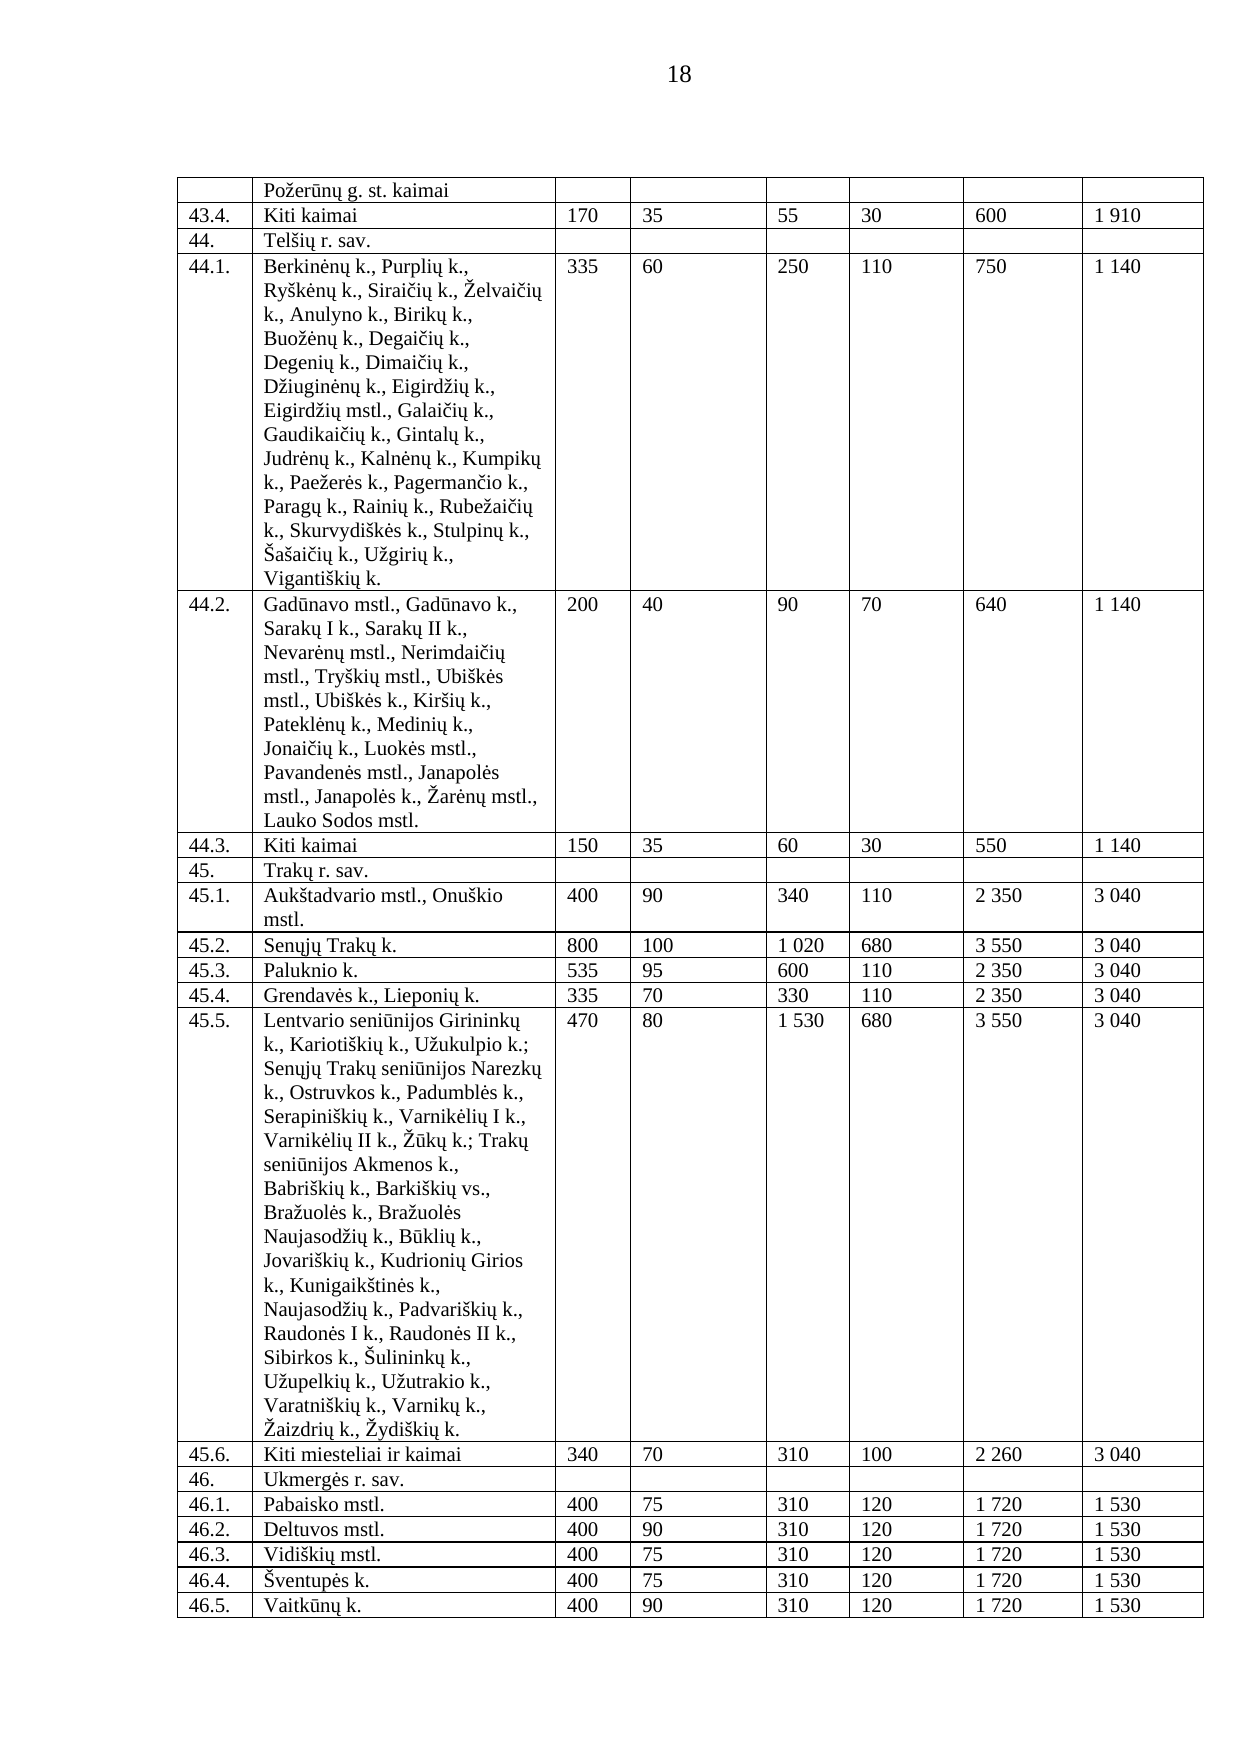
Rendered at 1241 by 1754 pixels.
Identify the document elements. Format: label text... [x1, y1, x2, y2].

table_cell 120 [850, 1543, 963, 1566]
table_cell 470 [556, 1008, 630, 1441]
table_cell 1 530 [1083, 1492, 1203, 1516]
table_cell 1 140 [1083, 254, 1203, 590]
table_cell 400 [556, 1568, 630, 1592]
table_cell 45.4. [178, 983, 252, 1007]
table_cell 330 [767, 983, 849, 1007]
table_cell 45.2. [178, 933, 252, 957]
table_cell 70 [631, 983, 766, 1007]
table_cell 170 [556, 203, 630, 227]
table_cell [964, 1467, 1082, 1491]
table_cell 2 350 [964, 883, 1082, 931]
table_cell 310 [767, 1543, 849, 1566]
table_cell 600 [767, 958, 849, 982]
table_cell [1083, 858, 1203, 882]
table_cell [631, 1467, 766, 1491]
table_cell 110 [850, 983, 963, 1007]
table_cell 45.6. [178, 1442, 252, 1466]
table_cell 335 [556, 254, 630, 590]
table_cell [850, 1467, 963, 1491]
table_cell [556, 178, 630, 202]
table_cell 1 720 [964, 1593, 1082, 1617]
table_cell Trakų r. sav. [253, 858, 555, 882]
table_cell 110 [850, 254, 963, 590]
table_cell 90 [631, 1593, 766, 1617]
table_cell 35 [631, 203, 766, 227]
table_cell 680 [850, 1008, 963, 1441]
table_cell 750 [964, 254, 1082, 590]
table_cell [1083, 178, 1203, 202]
table_cell 30 [850, 203, 963, 227]
table_cell Kiti kaimai [253, 203, 555, 227]
table_cell 3 040 [1083, 933, 1203, 957]
table_cell Grendavės k., Lieponių k. [253, 983, 555, 1007]
table_cell [556, 858, 630, 882]
table_cell 310 [767, 1593, 849, 1617]
table_cell [1083, 1467, 1203, 1491]
table_cell Kiti miesteliai ir kaimai [253, 1442, 555, 1466]
table_cell [178, 178, 252, 202]
table_cell 340 [767, 883, 849, 931]
table_cell 1 140 [1083, 833, 1203, 857]
table_cell Lentvario seniūnijos Girininkų k., Kariotiškių k., Užukulpio k.; Senųjų Trakų seniūnijos Narezkų k., Ostruvkos k., Padumblės k., Serapiniškių k., Varnikėlių I k., Varnikėlių II k., Žūkų k.; Trakų seniūnijos Akmenos k., Babriškių k., Barkiškių vs., Bražuolės k., Bražuolės Naujasodžių k., Būklių k., Jovariškių k., Kudrionių Girios k., Kunigaikštinės k., Naujasodžių k., Padvariškių k., Raudonės I k., Raudonės II k., Sibirkos k., Šulininkų k., Užupelkių k., Užutrakio k., Varatniškių k., Varnikų k., Žaizdrių k., Žydiškių k. [253, 1008, 555, 1441]
table_cell 70 [850, 591, 963, 832]
table_cell 1 140 [1083, 591, 1203, 832]
table_cell 55 [767, 203, 849, 227]
table_cell 400 [556, 1517, 630, 1541]
table_cell 90 [631, 1517, 766, 1541]
table_cell 3 040 [1083, 1442, 1203, 1466]
table_cell 400 [556, 1593, 630, 1617]
table_cell [1083, 229, 1203, 252]
table_cell 1 530 [1083, 1593, 1203, 1617]
table_cell Pabaisko mstl. [253, 1492, 555, 1516]
table_cell [964, 858, 1082, 882]
table_cell 400 [556, 1543, 630, 1566]
table_cell 44.2. [178, 591, 252, 832]
table_cell 1 530 [1083, 1543, 1203, 1566]
table_cell 60 [767, 833, 849, 857]
table_cell Senųjų Trakų k. [253, 933, 555, 957]
table_cell 70 [631, 1442, 766, 1466]
table_cell [767, 229, 849, 252]
table_cell 110 [850, 958, 963, 982]
table_cell 90 [631, 883, 766, 931]
table_cell 44.3. [178, 833, 252, 857]
table_cell 46.5. [178, 1593, 252, 1617]
table_cell 1 020 [767, 933, 849, 957]
table_cell [767, 858, 849, 882]
table_cell 3 040 [1083, 1008, 1203, 1441]
table_cell 60 [631, 254, 766, 590]
table_cell 75 [631, 1492, 766, 1516]
table_cell 1 530 [1083, 1517, 1203, 1541]
table_cell 400 [556, 883, 630, 931]
table_cell Kiti kaimai [253, 833, 555, 857]
table_cell 46.2. [178, 1517, 252, 1541]
table_cell Požerūnų g. st. kaimai [253, 178, 555, 202]
table_cell 75 [631, 1568, 766, 1592]
table_cell 3 040 [1083, 958, 1203, 982]
table_cell 44.1. [178, 254, 252, 590]
table_cell 3 040 [1083, 983, 1203, 1007]
table_cell 120 [850, 1517, 963, 1541]
table_cell 1 720 [964, 1568, 1082, 1592]
table_cell [850, 178, 963, 202]
table_cell 95 [631, 958, 766, 982]
table_cell 35 [631, 833, 766, 857]
table_cell 80 [631, 1008, 766, 1441]
table_cell [767, 178, 849, 202]
table_cell [556, 1467, 630, 1491]
table_cell 43.4. [178, 203, 252, 227]
table_cell Šventupės k. [253, 1568, 555, 1592]
table_cell 90 [767, 591, 849, 832]
table_cell 335 [556, 983, 630, 1007]
table_cell 200 [556, 591, 630, 832]
table_cell 310 [767, 1517, 849, 1541]
table_cell 310 [767, 1492, 849, 1516]
table_cell 550 [964, 833, 1082, 857]
table_cell 100 [850, 1442, 963, 1466]
table_cell 1 530 [767, 1008, 849, 1441]
table_cell [964, 229, 1082, 252]
table_cell 1 720 [964, 1517, 1082, 1541]
table_cell Telšių r. sav. [253, 229, 555, 252]
table_cell Berkinėnų k., Purplių k., Ryškėnų k., Siraičių k., Želvaičių k., Anulyno k., Birikų k., Buožėnų k., Degaičių k., Degenių k., Dimaičių k., Džiuginėnų k., Eigirdžių k., Eigirdžių mstl., Galaičių k., Gaudikaičių k., Gintalų k., Judrėnų k., Kalnėnų k., Kumpikų k., Paežerės k., Pagermančio k., Paragų k., Rainių k., Rubežaičių k., Skurvydiškės k., Stulpinų k., Šašaičių k., Užgirių k., Vigantiškių k. [253, 254, 555, 590]
table_cell 100 [631, 933, 766, 957]
table_cell 800 [556, 933, 630, 957]
table_cell 44. [178, 229, 252, 252]
table_cell 2 350 [964, 958, 1082, 982]
table_cell 3 550 [964, 933, 1082, 957]
table_cell 310 [767, 1442, 849, 1466]
table_cell 46.3. [178, 1543, 252, 1566]
table_cell 535 [556, 958, 630, 982]
table_cell 46. [178, 1467, 252, 1491]
table_cell 45.5. [178, 1008, 252, 1441]
table_cell [556, 229, 630, 252]
table_cell 3 550 [964, 1008, 1082, 1441]
table_cell [631, 858, 766, 882]
table_cell 120 [850, 1492, 963, 1516]
table_cell Deltuvos mstl. [253, 1517, 555, 1541]
table_cell 250 [767, 254, 849, 590]
table_cell 110 [850, 883, 963, 931]
table_cell 45.1. [178, 883, 252, 931]
table_cell 1 720 [964, 1543, 1082, 1566]
table_cell Aukštadvario mstl., Onuškio mstl. [253, 883, 555, 931]
table_cell 340 [556, 1442, 630, 1466]
table_cell 600 [964, 203, 1082, 227]
table_cell [964, 178, 1082, 202]
table_cell [631, 229, 766, 252]
table_cell 46.4. [178, 1568, 252, 1592]
table_cell 2 260 [964, 1442, 1082, 1466]
table_cell [767, 1467, 849, 1491]
table_cell Gadūnavo mstl., Gadūnavo k., Sarakų I k., Sarakų II k., Nevarėnų mstl., Nerimdaičių mstl., Tryškių mstl., Ubiškės mstl., Ubiškės k., Kiršių k., Pateklėnų k., Medinių k., Jonaičių k., Luokės mstl., Pavandenės mstl., Janapolės mstl., Janapolės k., Žarėnų mstl., Lauko Sodos mstl. [253, 591, 555, 832]
table_cell 1 720 [964, 1492, 1082, 1516]
table_cell 400 [556, 1492, 630, 1516]
table_cell Paluknio k. [253, 958, 555, 982]
table_cell [850, 858, 963, 882]
table_cell 1 530 [1083, 1568, 1203, 1592]
table_cell 680 [850, 933, 963, 957]
table_cell Ukmergės r. sav. [253, 1467, 555, 1491]
table_cell 46.1. [178, 1492, 252, 1516]
table_cell 150 [556, 833, 630, 857]
table_cell 2 350 [964, 983, 1082, 1007]
table_cell Vidiškių mstl. [253, 1543, 555, 1566]
table_cell 3 040 [1083, 883, 1203, 931]
table_cell 640 [964, 591, 1082, 832]
table_cell [850, 229, 963, 252]
table_cell 45.3. [178, 958, 252, 982]
table_cell 120 [850, 1593, 963, 1617]
table_cell 310 [767, 1568, 849, 1592]
table_cell 120 [850, 1568, 963, 1592]
table_cell 45. [178, 858, 252, 882]
table_cell 30 [850, 833, 963, 857]
table_cell 1 910 [1083, 203, 1203, 227]
table_cell 75 [631, 1543, 766, 1566]
table_cell Vaitkūnų k. [253, 1593, 555, 1617]
table_cell 40 [631, 591, 766, 832]
table_cell [631, 178, 766, 202]
